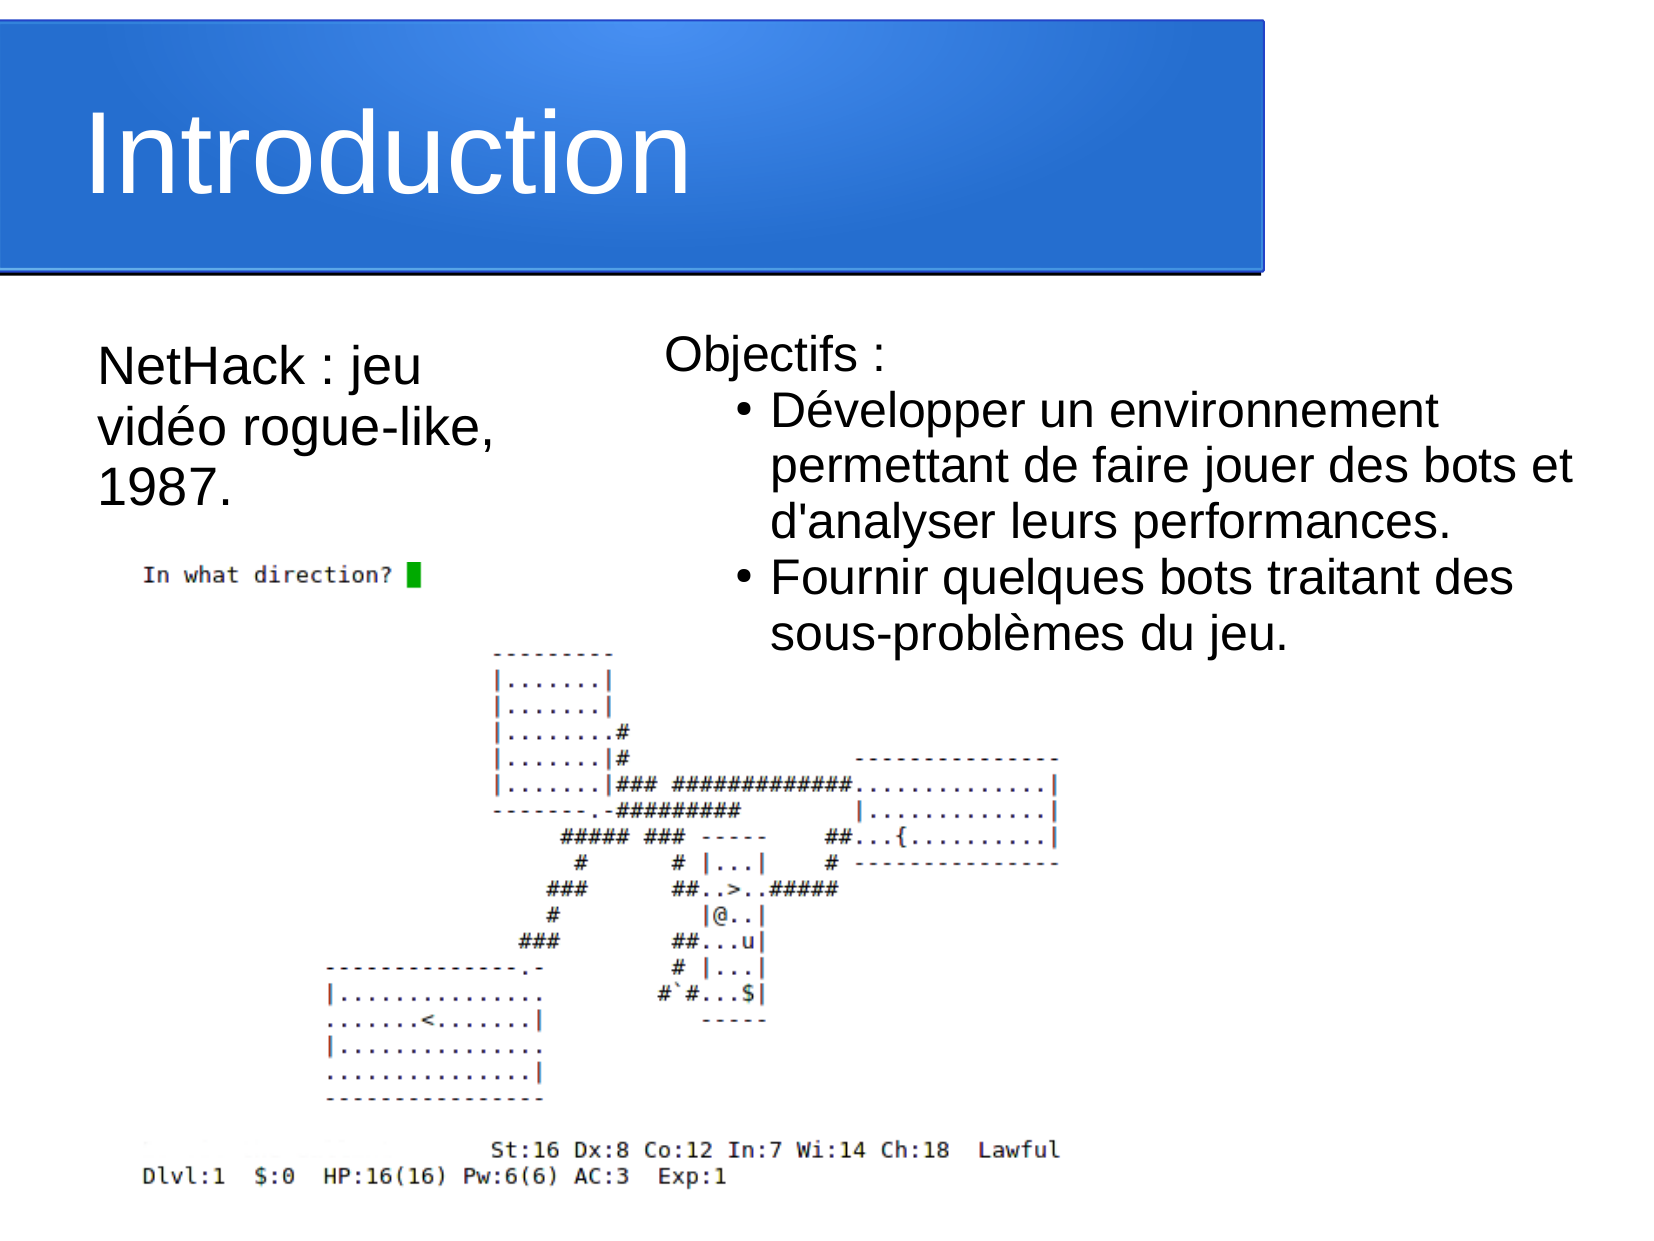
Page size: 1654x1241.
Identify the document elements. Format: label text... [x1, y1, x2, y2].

text_box NetHack : jeu vidéo rogue-like, 1987. [82, 328, 532, 615]
text_box Objectifs : Développer un environnement permettant de faire jouer des bots et d'analyser leurs performances. Fournir quelques bots traitant des sous-problèmes du jeu. [649, 318, 1654, 733]
picture [141, 562, 1081, 1205]
title Introduction [82, 49, 1250, 257]
